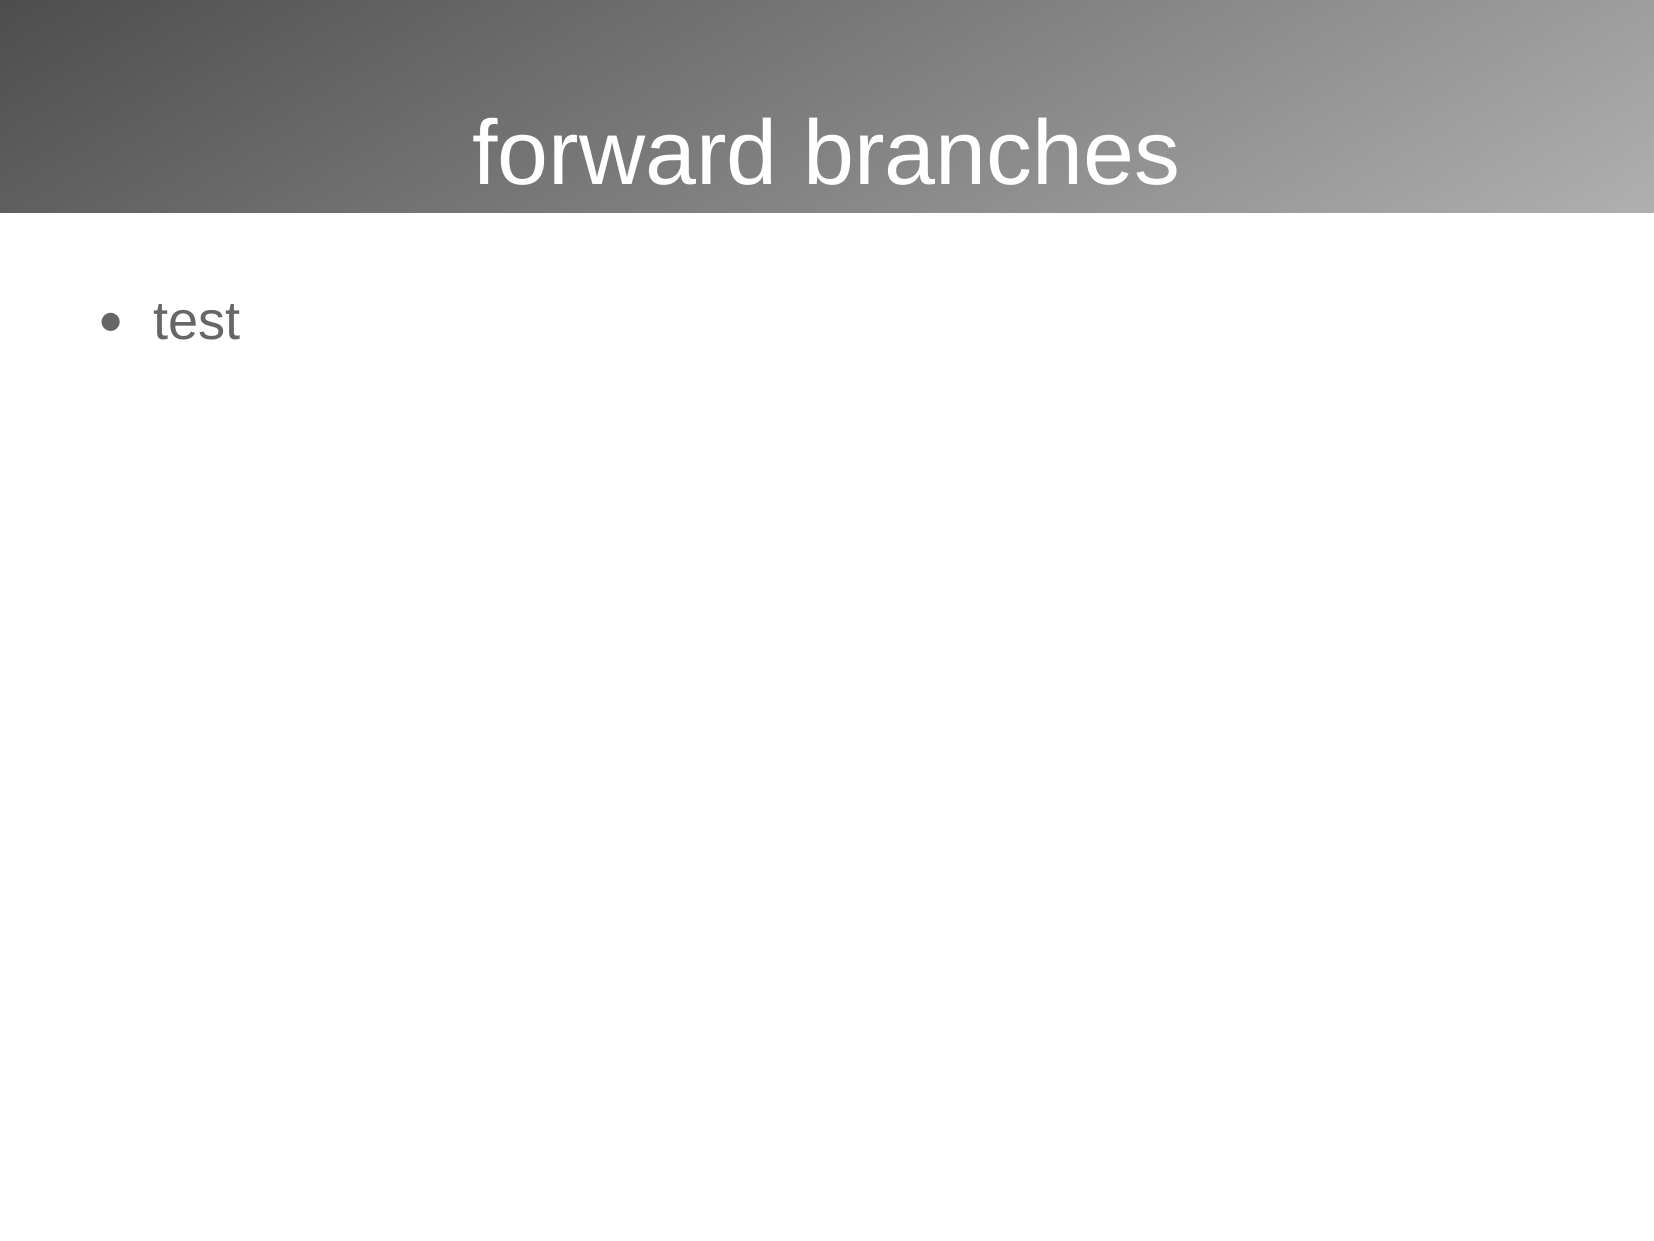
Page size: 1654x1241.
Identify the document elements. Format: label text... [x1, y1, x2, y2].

text_box [0, 0, 1654, 213]
list test [82, 290, 1571, 1010]
title forward branches [82, 49, 1571, 257]
